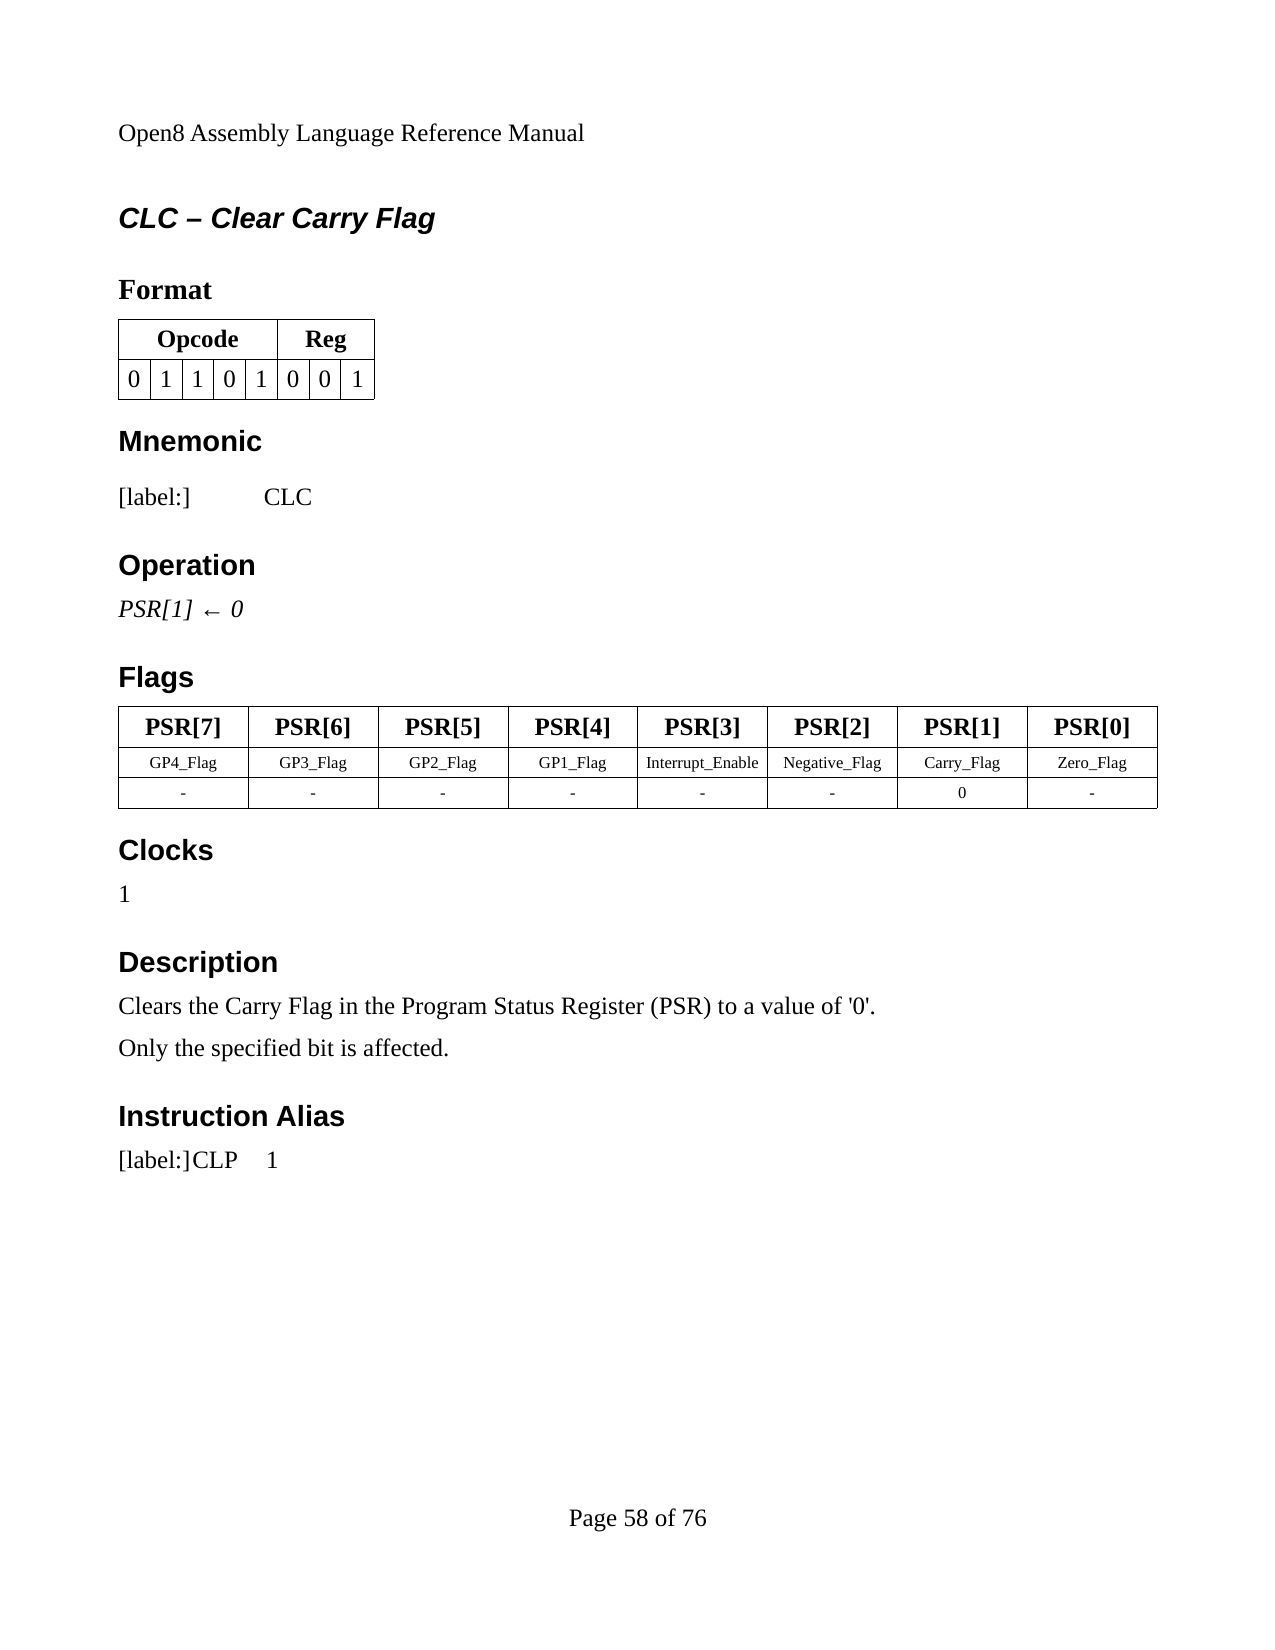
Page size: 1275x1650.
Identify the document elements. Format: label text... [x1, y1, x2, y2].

table_cell 0 [214, 360, 245, 399]
text Only the specified bit is affected. [118, 1033, 1157, 1061]
table_cell 1 [341, 360, 374, 399]
subtitle Format [118, 272, 1157, 306]
text [label:] CLC [118, 482, 1157, 511]
table_cell - [509, 778, 637, 808]
table_cell 0 [310, 360, 340, 399]
table_cell - [249, 778, 378, 808]
table_cell Zero_Flag [1028, 748, 1157, 777]
table_header PSR[7] [119, 707, 248, 747]
table_cell Negative_Flag [768, 748, 897, 777]
table_cell Interrupt_Enable [638, 748, 767, 777]
table_cell 0 [119, 360, 150, 399]
subtitle Operation [118, 548, 1157, 581]
table_header PSR[1] [898, 707, 1027, 747]
table_cell 0 [278, 360, 309, 399]
table_header PSR[0] [1028, 707, 1157, 747]
subtitle Flags [118, 660, 1157, 694]
text PSR[1] ← 0 [118, 594, 1157, 623]
subtitle CLC – Clear Carry Flag [118, 201, 1157, 235]
table_cell - [768, 778, 897, 808]
table_cell Carry_Flag [898, 748, 1027, 777]
table_cell - [379, 778, 508, 808]
table_header PSR[5] [379, 707, 508, 747]
table_cell - [119, 778, 248, 808]
table_header Opcode [119, 320, 277, 359]
table_cell 1 [183, 360, 213, 399]
table_cell GP1_Flag [509, 748, 637, 777]
table_cell GP3_Flag [249, 748, 378, 777]
table_cell - [1028, 778, 1157, 808]
table_cell 1 [246, 360, 277, 399]
table_header PSR[4] [509, 707, 637, 747]
subtitle Clocks [118, 833, 1157, 867]
table_cell GP2_Flag [379, 748, 508, 777]
table_header Reg [278, 320, 374, 359]
text Clears the Carry Flag in the Program Status Register (PSR) to a value of '0'. [118, 991, 1157, 1020]
text 1 [118, 879, 1157, 908]
subtitle Mnemonic [118, 424, 1157, 458]
table_cell 0 [898, 778, 1027, 808]
table_cell GP4_Flag [119, 748, 248, 777]
subtitle Instruction Alias [118, 1099, 1157, 1132]
subtitle Description [118, 945, 1157, 979]
table_header PSR[3] [638, 707, 767, 747]
table_cell 1 [151, 360, 182, 399]
text [label:] CLP 1 [118, 1145, 1157, 1174]
table_header PSR[2] [768, 707, 897, 747]
table_cell - [638, 778, 767, 808]
table_header PSR[6] [249, 707, 378, 747]
